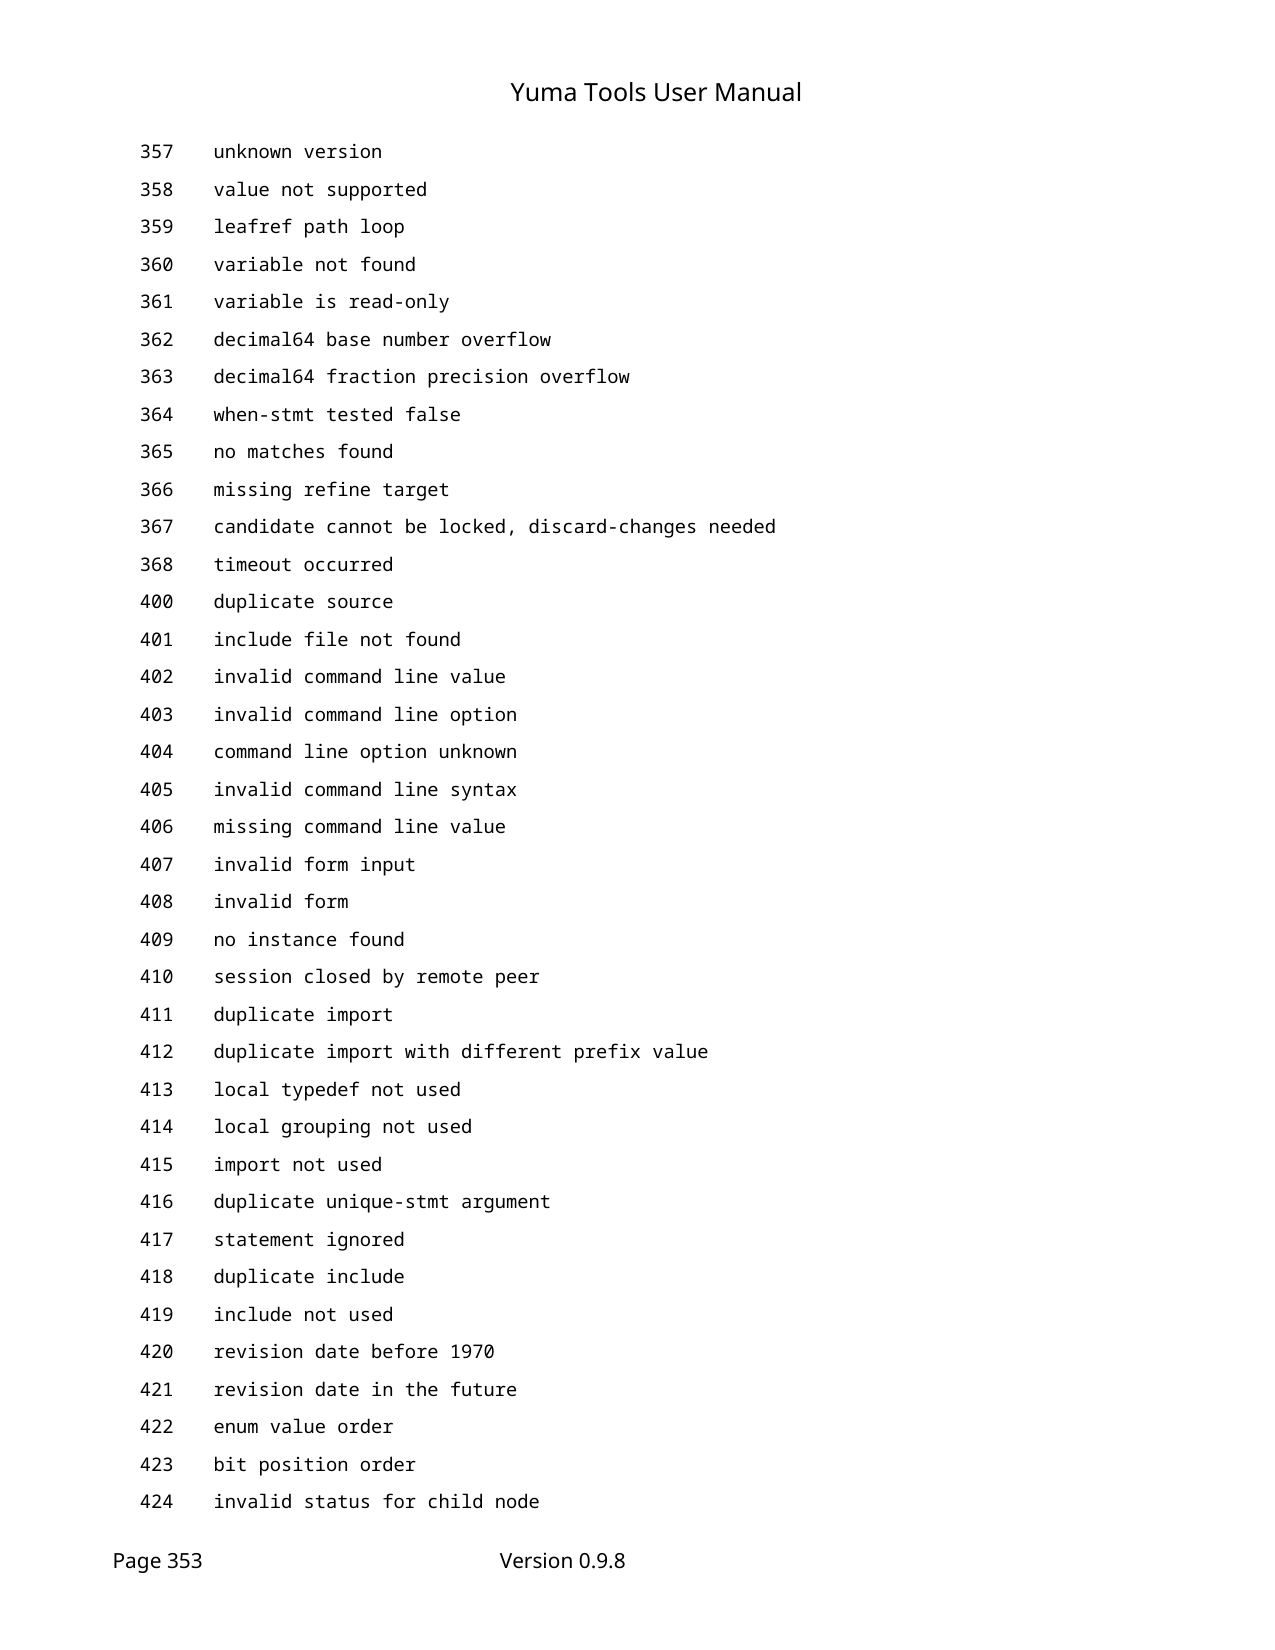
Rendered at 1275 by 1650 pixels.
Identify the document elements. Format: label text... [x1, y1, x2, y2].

text 421 revision date in the future [139, 1376, 1200, 1402]
text 423 bit position order [139, 1451, 1200, 1477]
text 412 duplicate import with different prefix value [139, 1038, 1200, 1064]
text 408 invalid form [139, 888, 1200, 914]
text 366 missing refine target [139, 476, 1200, 502]
text 363 decimal64 fraction precision overflow [139, 363, 1200, 389]
text 413 local typedef not used [139, 1076, 1200, 1102]
text 418 duplicate include [139, 1263, 1200, 1289]
text 420 revision date before 1970 [139, 1338, 1200, 1364]
text 403 invalid command line option [139, 701, 1200, 727]
text 358 value not supported [139, 176, 1200, 202]
text 361 variable is read-only [139, 288, 1200, 314]
text 357 unknown version [139, 138, 1200, 164]
text 400 duplicate source [139, 588, 1200, 614]
text 411 duplicate import [139, 1001, 1200, 1027]
text 402 invalid command line value [139, 663, 1200, 689]
text 360 variable not found [139, 251, 1200, 277]
text 414 local grouping not used [139, 1113, 1200, 1139]
text 362 decimal64 base number overflow [139, 326, 1200, 352]
text 410 session closed by remote peer [139, 963, 1200, 989]
text 404 command line option unknown [139, 738, 1200, 764]
text 359 leafref path loop [139, 213, 1200, 239]
text 405 invalid command line syntax [139, 776, 1200, 802]
text 364 when-stmt tested false [139, 401, 1200, 427]
text 407 invalid form input [139, 851, 1200, 877]
text 365 no matches found [139, 438, 1200, 464]
text 417 statement ignored [139, 1226, 1200, 1252]
text 409 no instance found [139, 926, 1200, 952]
text 422 enum value order [139, 1413, 1200, 1439]
text 416 duplicate unique-stmt argument [139, 1188, 1200, 1214]
text 367 candidate cannot be locked, discard-changes needed [139, 513, 1200, 539]
text 401 include file not found [139, 626, 1200, 652]
text 419 include not used [139, 1301, 1200, 1327]
text 424 invalid status for child node [139, 1488, 1200, 1514]
text 415 import not used [139, 1151, 1200, 1177]
text 368 timeout occurred [139, 551, 1200, 577]
text 406 missing command line value [139, 813, 1200, 839]
